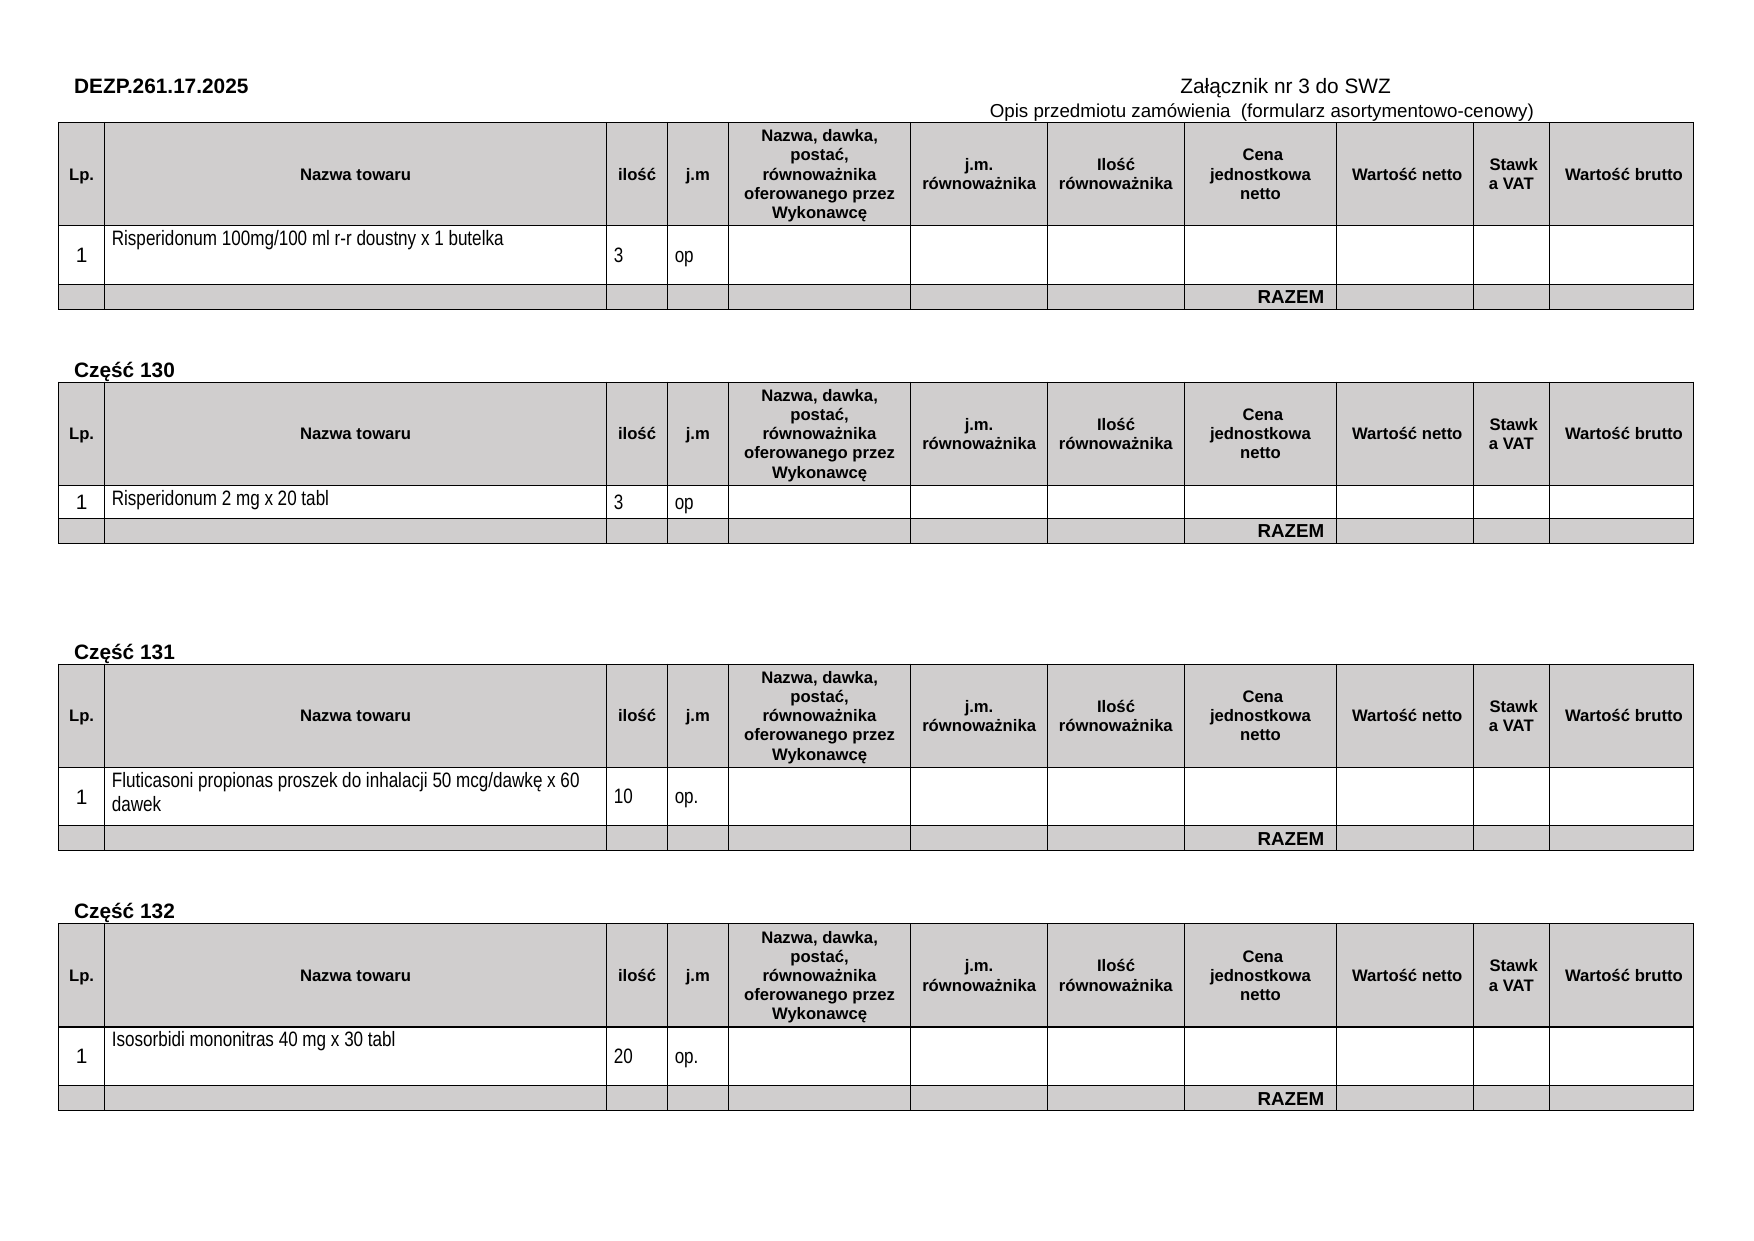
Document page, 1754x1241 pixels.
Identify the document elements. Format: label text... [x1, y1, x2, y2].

table_header Nazwa, dawka, postać, równoważnika oferowanego przez Wykonawcę [729, 123, 910, 225]
table_cell [1337, 285, 1473, 309]
table_header Nazwa towaru [105, 123, 606, 225]
table_header j.m [668, 123, 728, 225]
table_cell [1474, 486, 1549, 518]
table_cell [59, 1086, 104, 1110]
table_header Nazwa, dawka, postać, równoważnika oferowanego przez Wykonawcę [729, 383, 910, 485]
table_header Stawka VAT [1474, 665, 1549, 767]
table_header ilość [607, 665, 667, 767]
table_header Wartość netto [1337, 665, 1473, 767]
table_header ilość [607, 123, 667, 225]
table_header Wartość brutto [1550, 383, 1693, 485]
table_cell Risperidonum 2 mg x 20 tabl [105, 486, 606, 518]
table_header Lp. [59, 123, 104, 225]
table_cell [607, 1086, 667, 1110]
table_cell [729, 1086, 910, 1110]
table_cell [911, 285, 1047, 309]
table_cell [1185, 1028, 1336, 1085]
table_cell [911, 226, 1047, 284]
table_cell 1 [59, 486, 104, 518]
table_cell RAZEM [1185, 285, 1336, 309]
table_cell [59, 826, 104, 850]
table_cell [59, 285, 104, 309]
text Część 131 [74, 639, 1606, 663]
table_header Ilość równoważnika [1048, 924, 1184, 1026]
table_cell [1185, 768, 1336, 825]
table_cell Fluticasoni propionas proszek do inhalacji 50 mcg/dawkę x 60 dawek [105, 768, 606, 825]
table_cell [729, 826, 910, 850]
table_cell [1048, 1086, 1184, 1110]
table_cell [729, 285, 910, 309]
table_header Wartość brutto [1550, 665, 1693, 767]
table_cell 1 [59, 768, 104, 825]
table_cell [911, 1086, 1047, 1110]
table_cell [1474, 519, 1549, 543]
table_header Nazwa towaru [105, 665, 606, 767]
table_cell [1337, 1086, 1473, 1110]
table_cell Risperidonum 100mg/100 ml r-r doustny x 1 butelka [105, 226, 606, 284]
table_cell [1048, 1028, 1184, 1085]
table_header j.m [668, 924, 728, 1026]
table_cell 3 [607, 486, 667, 518]
table_cell [911, 826, 1047, 850]
table_cell [1550, 519, 1693, 543]
table_cell [1337, 1028, 1473, 1085]
table_cell 1 [59, 1028, 104, 1085]
table_cell [1474, 1086, 1549, 1110]
table_cell [105, 1086, 606, 1110]
table_cell [729, 226, 910, 284]
table_cell [1550, 285, 1693, 309]
table_header Lp. [59, 383, 104, 485]
table_header Lp. [59, 924, 104, 1026]
table_cell 3 [607, 226, 667, 284]
table_cell [1337, 226, 1473, 284]
table_header Lp. [59, 665, 104, 767]
table_cell RAZEM [1185, 519, 1336, 543]
table_header Wartość netto [1337, 123, 1473, 225]
table_cell [1474, 768, 1549, 825]
table_cell op [668, 486, 728, 518]
table_cell RAZEM [1185, 826, 1336, 850]
table_cell op. [668, 1028, 728, 1085]
table_cell [1474, 1028, 1549, 1085]
table_cell [1550, 1086, 1693, 1110]
table_cell [729, 1028, 910, 1085]
table_header Stawka VAT [1474, 123, 1549, 225]
table_cell [1550, 1028, 1693, 1085]
table_cell [729, 768, 910, 825]
table_cell [668, 1086, 728, 1110]
table_header j.m. równoważnika [911, 383, 1047, 485]
table_cell [1048, 285, 1184, 309]
table_cell [668, 285, 728, 309]
table_cell [1474, 826, 1549, 850]
table_cell [1550, 486, 1693, 518]
table_header Cena jednostkowa netto [1185, 123, 1336, 225]
table_cell [1337, 768, 1473, 825]
table_cell [911, 1028, 1047, 1085]
table_header Ilość równoważnika [1048, 665, 1184, 767]
table_cell op. [668, 768, 728, 825]
table_cell [668, 519, 728, 543]
table_header ilość [607, 924, 667, 1026]
text Część 132 [74, 899, 1606, 923]
table_cell [1474, 226, 1549, 284]
table_header Cena jednostkowa netto [1185, 924, 1336, 1026]
table_cell [1474, 285, 1549, 309]
table_cell [668, 826, 728, 850]
table_cell [1185, 226, 1336, 284]
table_cell [1337, 826, 1473, 850]
table_header Stawka VAT [1474, 383, 1549, 485]
table_header Cena jednostkowa netto [1185, 383, 1336, 485]
table_cell RAZEM [1185, 1086, 1336, 1110]
table_cell [59, 519, 104, 543]
table_cell [911, 768, 1047, 825]
table_cell [1048, 768, 1184, 825]
table_header j.m [668, 383, 728, 485]
table_cell op [668, 226, 728, 284]
table_header Nazwa, dawka, postać, równoważnika oferowanego przez Wykonawcę [729, 665, 910, 767]
table_cell [1185, 486, 1336, 518]
table_cell [1048, 519, 1184, 543]
table_cell [911, 519, 1047, 543]
table_cell [1550, 226, 1693, 284]
table_cell Isosorbidi mononitras 40 mg x 30 tabl [105, 1028, 606, 1085]
table_header j.m. równoważnika [911, 924, 1047, 1026]
table_cell [607, 285, 667, 309]
table_cell [1048, 826, 1184, 850]
text Część 130 [74, 358, 1606, 382]
table_header Wartość netto [1337, 383, 1473, 485]
table_header j.m [668, 665, 728, 767]
table_header Nazwa, dawka, postać, równoważnika oferowanego przez Wykonawcę [729, 924, 910, 1026]
table_header Nazwa towaru [105, 383, 606, 485]
table_header Wartość brutto [1550, 123, 1693, 225]
table_header ilość [607, 383, 667, 485]
table_cell [1550, 768, 1693, 825]
table_cell 1 [59, 226, 104, 284]
table_header Wartość brutto [1550, 924, 1693, 1026]
table_cell [105, 519, 606, 543]
table_cell [1337, 486, 1473, 518]
table_header Wartość netto [1337, 924, 1473, 1026]
table_header Ilość równoważnika [1048, 383, 1184, 485]
table_cell [607, 826, 667, 850]
table_cell [1048, 486, 1184, 518]
table_cell [105, 826, 606, 850]
table_header Ilość równoważnika [1048, 123, 1184, 225]
table_cell [1048, 226, 1184, 284]
table_cell [1550, 826, 1693, 850]
table_cell [1337, 519, 1473, 543]
table_cell [607, 519, 667, 543]
table_header j.m. równoważnika [911, 123, 1047, 225]
table_header Stawka VAT [1474, 924, 1549, 1026]
table_cell [729, 519, 910, 543]
table_header Nazwa towaru [105, 924, 606, 1026]
table_header j.m. równoważnika [911, 665, 1047, 767]
table_header Cena jednostkowa netto [1185, 665, 1336, 767]
table_cell 10 [607, 768, 667, 825]
table_cell 20 [607, 1028, 667, 1085]
table_cell [911, 486, 1047, 518]
table_cell [105, 285, 606, 309]
table_cell [729, 486, 910, 518]
